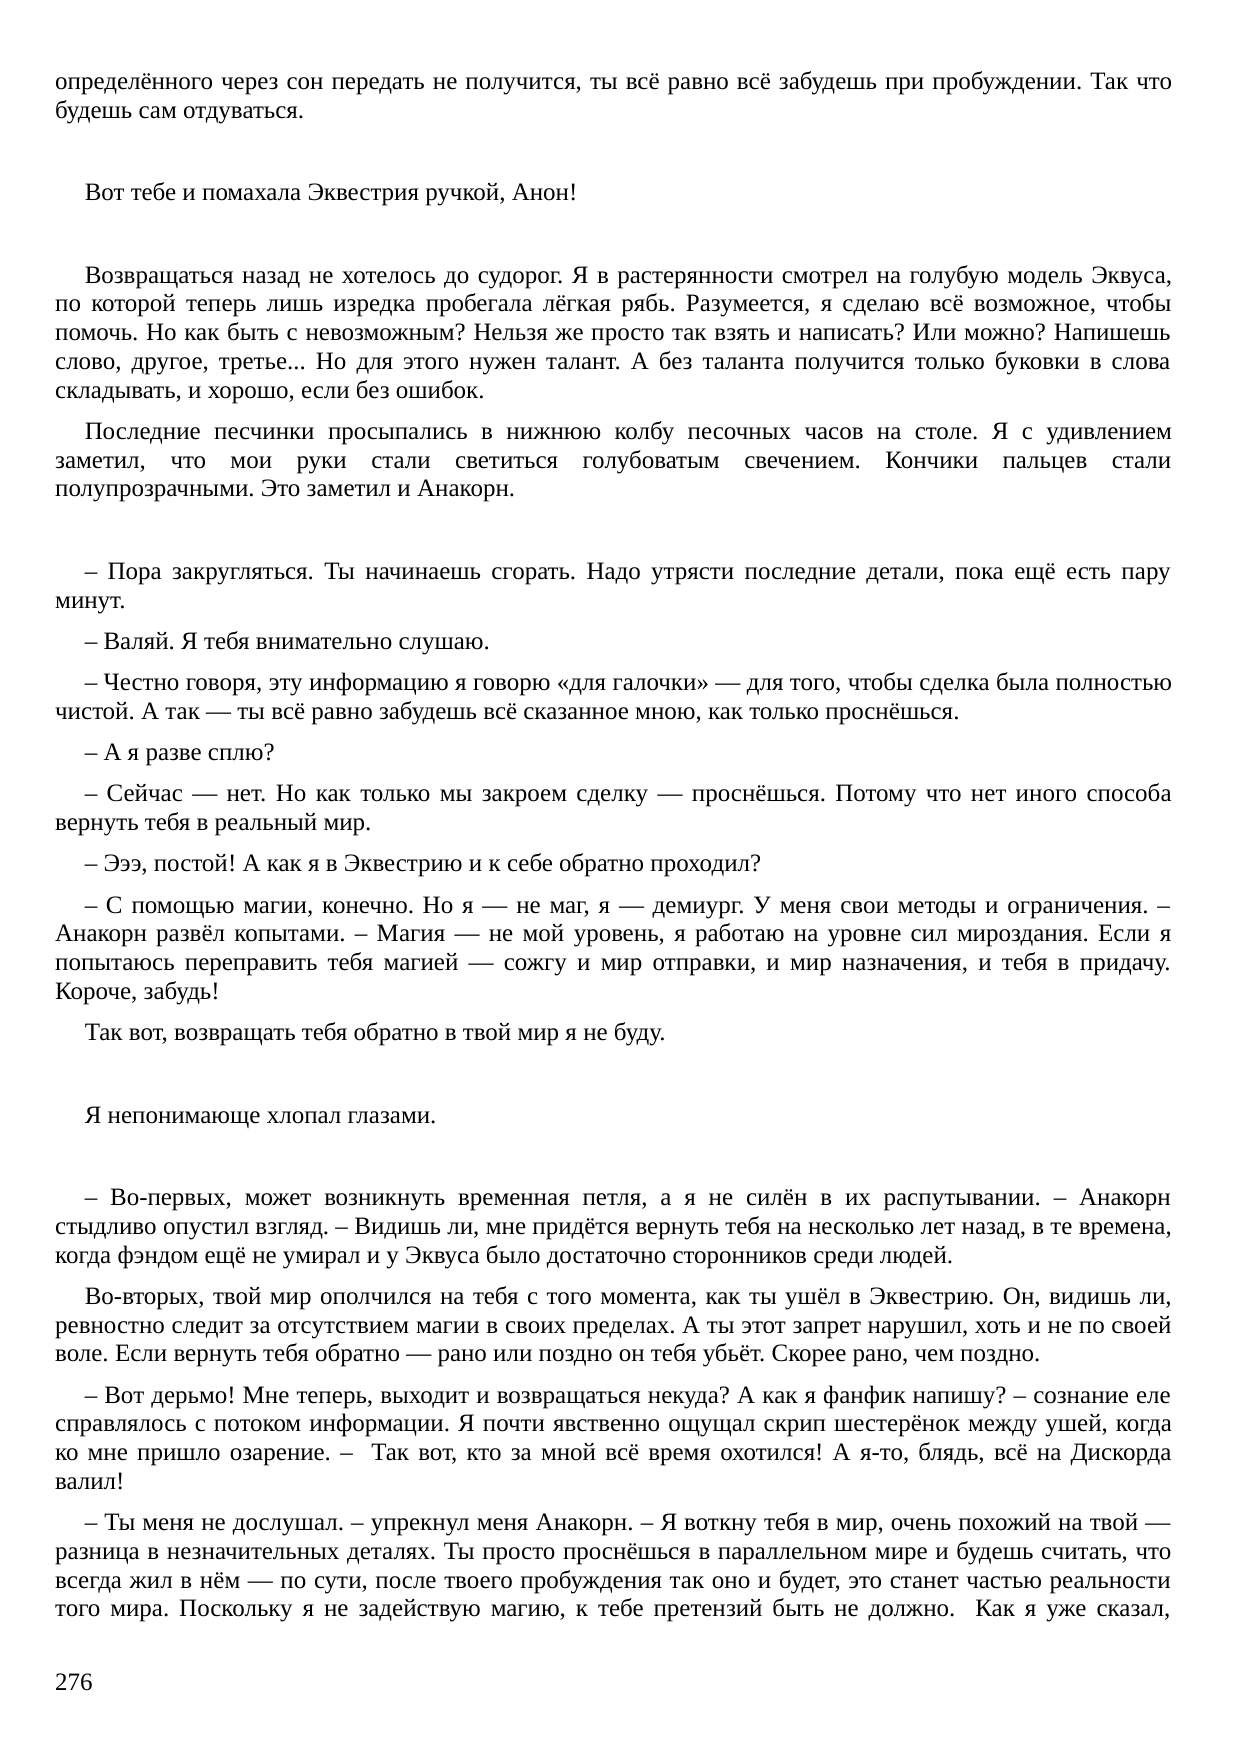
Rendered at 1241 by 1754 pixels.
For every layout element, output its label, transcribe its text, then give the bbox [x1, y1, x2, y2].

text Вот тебе и помахала Эквестрия ручкой, Анон! [55, 177, 1173, 206]
text – Вот дерьмо! Мне теперь, выходит и возвращаться некуда? А как я фанфик напишу? – сознание еле справлялось с потоком информации. Я почти явственно ощущал скрип шестерёнок между ушей, когда ко мне пришло озарение. – Так вот, кто за мной всё время охотился! А я-то, блядь, всё на Дискорда валил! [55, 1380, 1173, 1495]
text – С помощью магии, конечно. Но я — не маг, я — демиург. У меня свои методы и ограничения. – Анакорн развёл копытами. – Магия — не мой уровень, я работаю на уровне сил мироздания. Если я попытаюсь переправить тебя магией — сожгу и мир отправки, и мир назначения, и тебя в придачу. Короче, забудь! [55, 890, 1173, 1005]
text Последние песчинки просыпались в нижнюю колбу песочных часов на столе. Я с удивлением заметил, что мои руки стали светиться голубоватым свечением. Кончики пальцев стали полупрозрачными. Это заметил и Анакорн. [55, 416, 1173, 502]
text – Сейчас — нет. Но как только мы закроем сделку — проснёшься. Потому что нет иного способа вернуть тебя в реальный мир. [55, 778, 1173, 836]
text – Эээ, постой! А как я в Эквестрию и к себе обратно проходил? [55, 848, 1173, 877]
text – Честно говоря, эту информацию я говорю «для галочки» — для того, чтобы сделка была полностью чистой. А так — ты всё равно забудешь всё сказанное мною, как только проснёшься. [55, 667, 1173, 725]
text – Во-первых, может возникнуть временная петля, а я не силён в их распутывании. – Анакорн стыдливо опустил взгляд. – Видишь ли, мне придётся вернуть тебя на несколько лет назад, в те времена, когда фэндом ещё не умирал и у Эквуса было достаточно сторонников среди людей. [55, 1182, 1173, 1268]
text Я непонимающе хлопал глазами. [55, 1100, 1173, 1128]
text Во-вторых, твой мир ополчился на тебя с того момента, как ты ушёл в Эквестрию. Он, видишь ли, ревностно следит за отсутствием магии в своих пределах. А ты этот запрет нарушил, хоть и не по своей воле. Если вернуть тебя обратно — рано или поздно он тебя убьёт. Скорее рано, чем поздно. [55, 1281, 1173, 1367]
text Так вот, возвращать тебя обратно в твой мир я не буду. [55, 1017, 1173, 1046]
text определённого через сон передать не получится, ты всё равно всё забудешь при пробуждении. Так что будешь сам отдуваться. [55, 66, 1173, 123]
text – Валяй. Я тебя внимательно слушаю. [55, 626, 1173, 655]
text – А я разве сплю? [55, 737, 1173, 766]
text Возвращаться назад не хотелось до судорог. Я в растерянности смотрел на голубую модель Эквуса, по которой теперь лишь изредка пробегала лёгкая рябь. Разумеется, я сделаю всё возможное, чтобы помочь. Но как быть с невозможным? Нельзя же просто так взять и написать? Или можно? Напишешь слово, другое, третье... Но для этого нужен талант. А без таланта получится только буковки в слова складывать, и хорошо, если без ошибок. [55, 260, 1173, 403]
text – Ты меня не дослушал. – упрекнул меня Анакорн. – Я воткну тебя в мир, очень похожий на твой — разница в незначительных деталях. Ты просто проснёшься в параллельном мире и будешь считать, что всегда жил в нём — по сути, после твоего пробуждения так оно и будет, это станет частью реальности того мира. Поскольку я не задействую магию, к тебе претензий быть не должно. Как я уже сказал, [55, 1507, 1173, 1622]
text – Пора закругляться. Ты начинаешь сгорать. Надо утрясти последние детали, пока ещё есть пару минут. [55, 556, 1173, 613]
